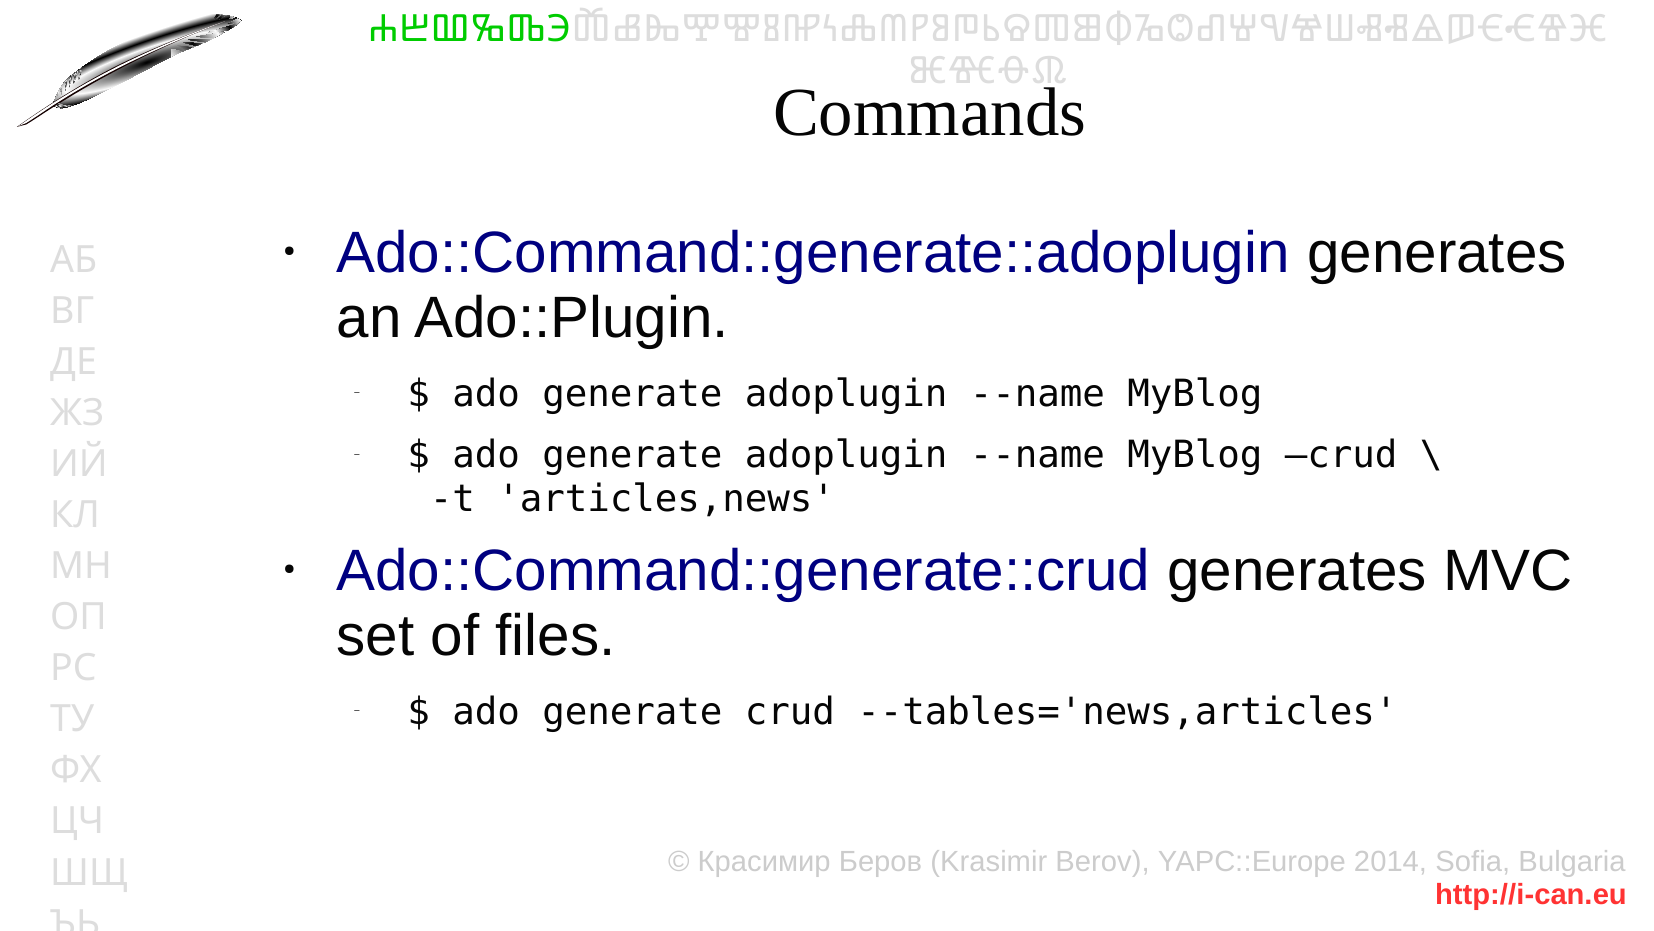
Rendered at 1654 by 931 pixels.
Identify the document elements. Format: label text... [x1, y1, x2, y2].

list Ado::Command::generate::adoplugin generates an Ado::Plugin. $ ado generate adoplugin --name MyBlog $ ado generate adoplugin --name MyBlog –crud \ -t 'articles,news' Ado::Command::generate::crud generates MVC set of files. $ ado generate crud --tables='news,articles' [265, 219, 1595, 804]
title Commands [265, 35, 1595, 189]
